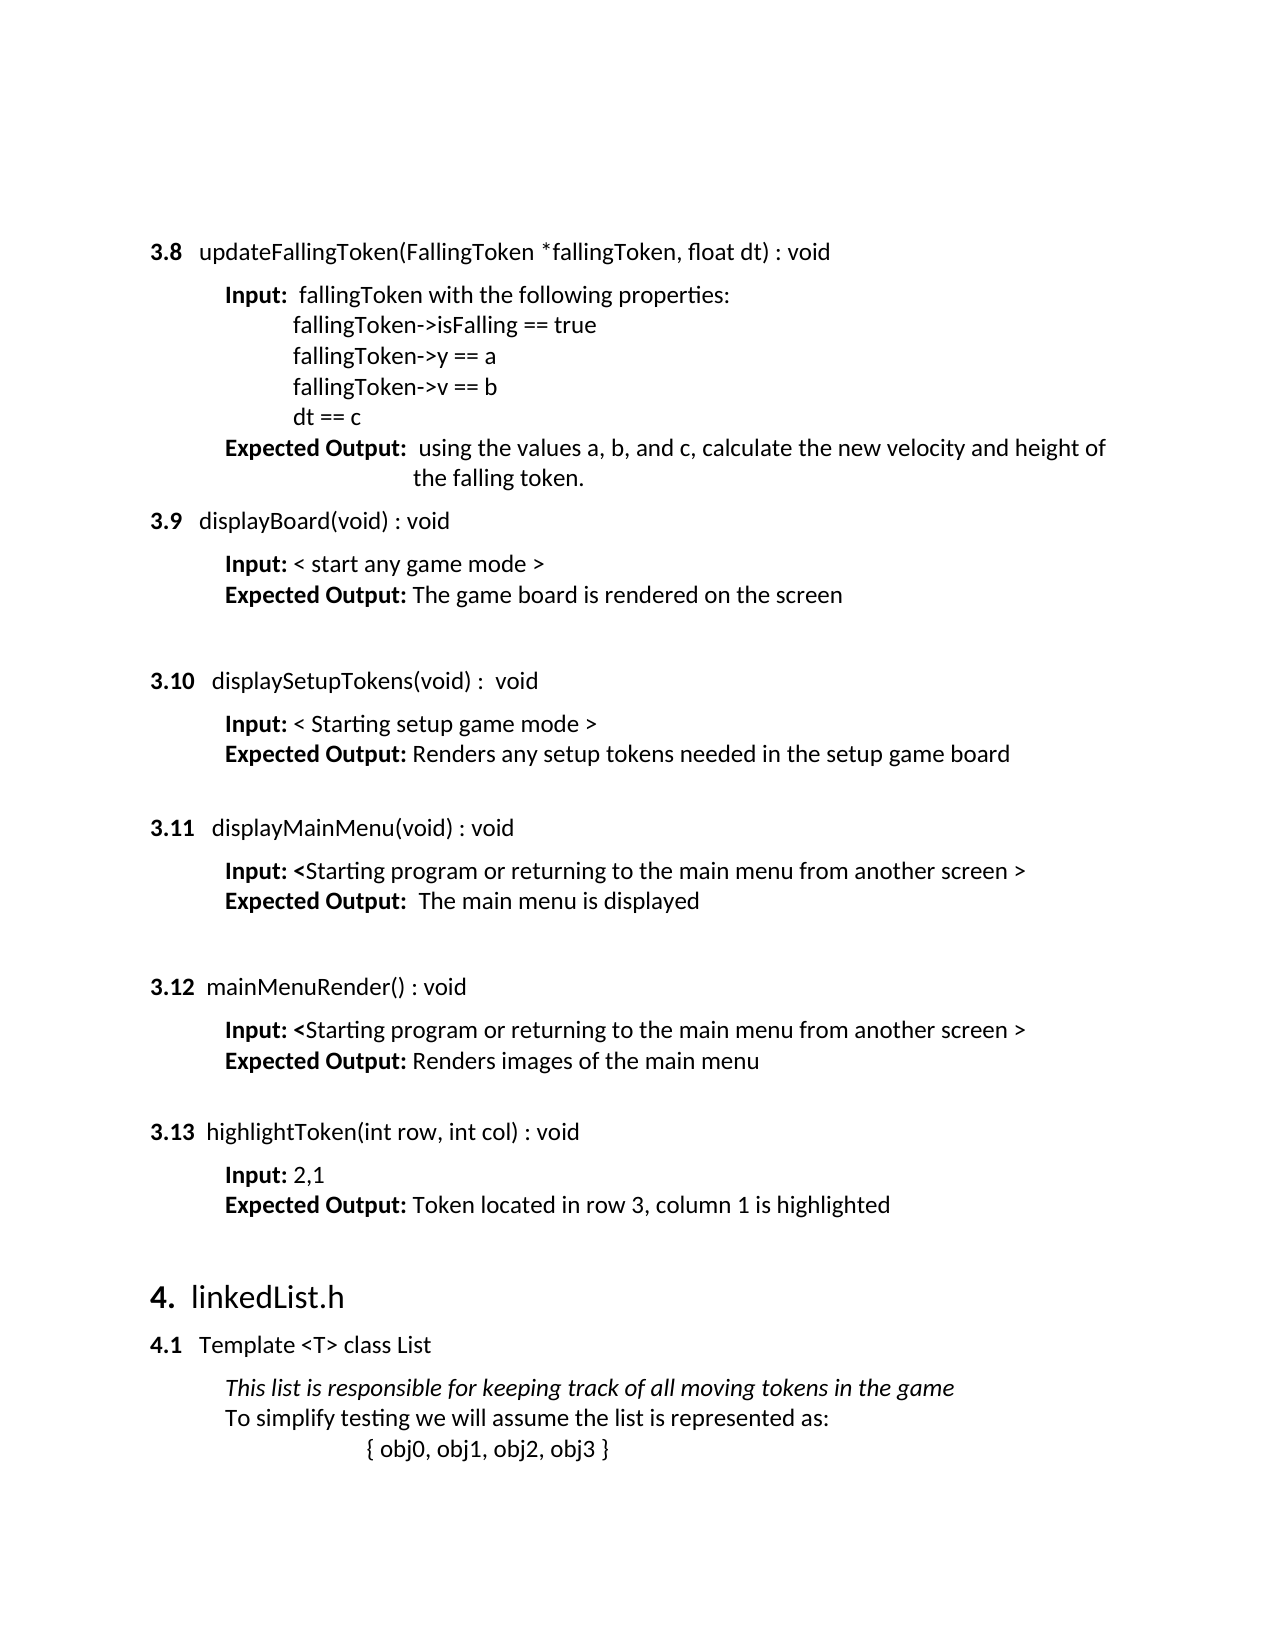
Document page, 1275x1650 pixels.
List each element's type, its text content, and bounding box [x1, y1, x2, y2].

text 4.1 Template <T> class List [150, 1329, 1125, 1359]
text 3.8 updateFallingToken(FallingToken *fallingToken, float dt) : void [150, 236, 1125, 267]
text Input: fallingToken with the following properties: fallingToken->isFalling == true fallingToken->y == a fallingToken->v == b dt == c Expected Output: using the values a, b, and c, calculate the new velocity and height of the falling token. [225, 279, 1125, 493]
text 3.10 displaySetupTokens(void) : void [150, 665, 1125, 695]
text Input: <Starting program or returning to the main menu from another screen > Expected Output: The main menu is displayed [150, 855, 1125, 916]
text 3.13 highlightToken(int row, int col) : void [150, 1116, 1125, 1147]
text Input: <Starting program or returning to the main menu from another screen > Expected Output: Renders images of the main menu [150, 1014, 1125, 1103]
text 3.11 displayMainMenu(void) : void [150, 812, 1125, 842]
text 3.9 displayBoard(void) : void [150, 505, 1125, 536]
text Input: < Starting setup game mode > Expected Output: Renders any setup tokens needed in the setup game board [225, 708, 1125, 799]
text Input: < start any game mode > Expected Output: The game board is rendered on the screen [150, 548, 1125, 609]
text 4. linkedList.h [150, 1276, 1125, 1316]
text Input: 2,1 Expected Output: Token located in row 3, column 1 is highlighted [150, 1159, 1125, 1220]
text This list is responsible for keeping track of all moving tokens in the game To simplify testing we will assume the list is represented as: { obj0, obj1, obj2, obj3 } [150, 1372, 1125, 1463]
text 3.12 mainMenuRender() : void [150, 971, 1125, 1002]
